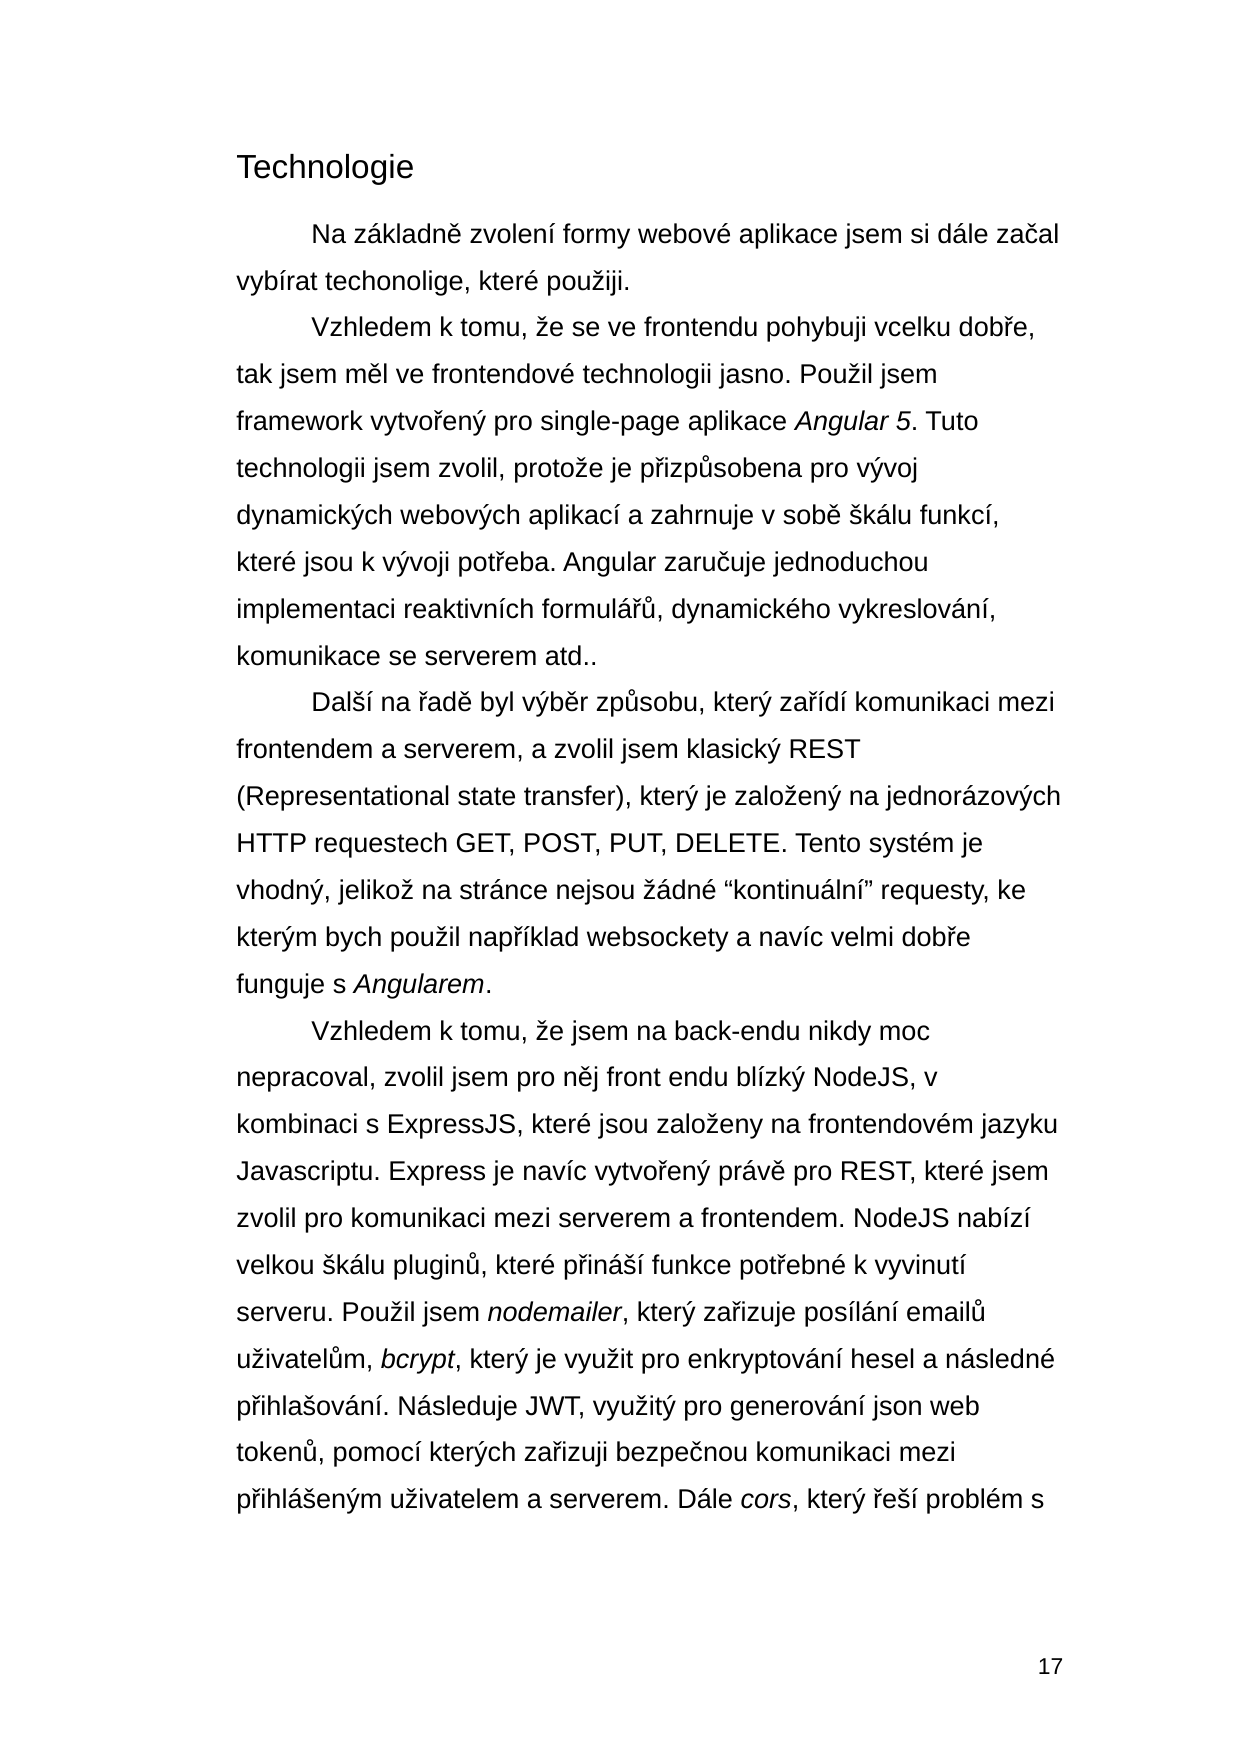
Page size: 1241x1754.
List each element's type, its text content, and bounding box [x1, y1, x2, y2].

text Na základně zvolení formy webové aplikace jsem si dále začal vybírat techonolige, které použiji. [236, 218, 1063, 296]
text Vzhledem k tomu, že se ve frontendu pohybuji vcelku dobře, tak jsem měl ve frontendové technologii jasno. Použil jsem framework vytvořený pro single-page aplikace Angular 5. Tuto technologii jsem zvolil, protože je přizpůsobena pro vývoj dynamických webových aplikací a zahrnuje v sobě škálu funkcí, které jsou k vývoji potřeba. Angular zaručuje jednoduchou implementaci reaktivních formulářů, dynamického vykreslování, komunikace se serverem atd.. [236, 311, 1063, 671]
text Další na řadě byl výběr způsobu, který zařídí komunikaci mezi frontendem a serverem, a zvolil jsem klasický REST (Representational state transfer), který je založený na jednorázových HTTP requestech GET, POST, PUT, DELETE. Tento systém je vhodný, jelikož na stránce nejsou žádné “kontinuální” requesty, ke kterým bych použil například websockety a navíc velmi dobře funguje s Angularem. [236, 686, 1063, 999]
subtitle Technologie [236, 148, 1063, 186]
text Vzhledem k tomu, že jsem na back-endu nikdy moc nepracoval, zvolil jsem pro něj front endu blízký NodeJS, v kombinaci s ExpressJS, které jsou založeny na frontendovém jazyku Javascriptu. Express je navíc vytvořený právě pro REST, které jsem zvolil pro komunikaci mezi serverem a frontendem. NodeJS nabízí velkou škálu pluginů, které přináší funkce potřebné k vyvinutí serveru. Použil jsem nodemailer, který zařizuje posílání emailů uživatelům, bcrypt, který je využit pro enkryptování hesel a následné přihlašování. Následuje JWT, využitý pro generování json web tokenů, pomocí kterých zařizuji bezpečnou komunikaci mezi přihlášeným uživatelem a serverem. Dále cors, který řeší problém s [236, 1014, 1063, 1514]
